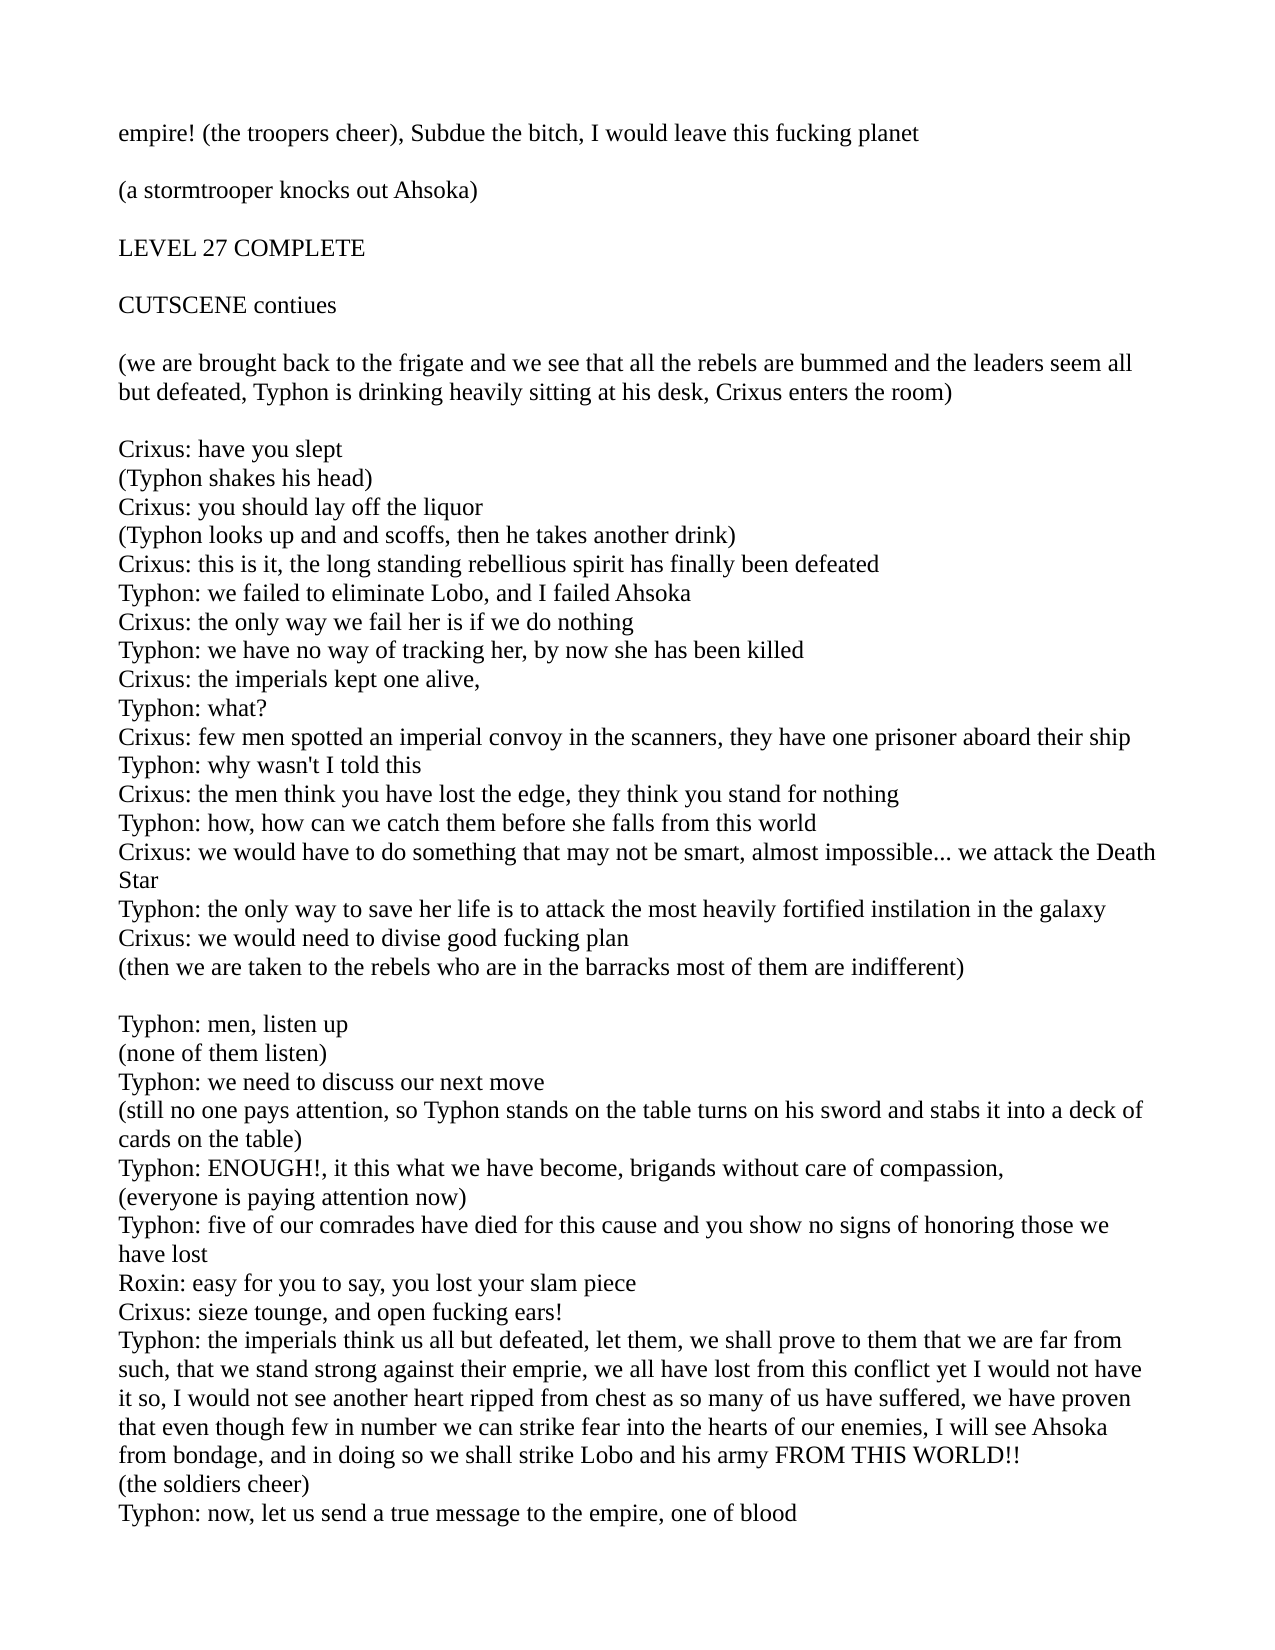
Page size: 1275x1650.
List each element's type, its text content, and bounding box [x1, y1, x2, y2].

text Crixus: the men think you have lost the edge, they think you stand for nothing [118, 779, 1157, 808]
text Typhon: now, let us send a true message to the empire, one of blood [118, 1498, 1157, 1527]
text Typhon: ENOUGH!, it this what we have become, brigands without care of compassion, [118, 1153, 1157, 1182]
text (we are brought back to the frigate and we see that all the rebels are bummed and the leaders seem all but defeated, Typhon is drinking heavily sitting at his desk, Crixus enters the room) [118, 348, 1157, 406]
text (none of them listen) [118, 1038, 1157, 1067]
text (then we are taken to the rebels who are in the barracks most of them are indifferent) [118, 952, 1157, 981]
text Typhon: we have no way of tracking her, by now she has been killed [118, 636, 1157, 664]
text Crixus: you should lay off the liquor [118, 492, 1157, 521]
text Roxin: easy for you to say, you lost your slam piece [118, 1268, 1157, 1297]
text Typhon: the only way to save her life is to attack the most heavily fortified instilation in the galaxy [118, 894, 1157, 923]
text (everyone is paying attention now) [118, 1182, 1157, 1211]
text Typhon: we failed to eliminate Lobo, and I failed Ahsoka [118, 578, 1157, 607]
text Typhon: five of our comrades have died for this cause and you show no signs of honoring those we have lost [118, 1211, 1157, 1268]
text Crixus: sieze tounge, and open fucking ears! [118, 1297, 1157, 1326]
text (Typhon looks up and and scoffs, then he takes another drink) [118, 521, 1157, 549]
text CUTSCENE contiues [118, 291, 1157, 319]
text Crixus: the imperials kept one alive, [118, 664, 1157, 693]
text Typhon: we need to discuss our next move [118, 1067, 1157, 1096]
text Typhon: men, listen up [118, 1009, 1157, 1038]
text (Typhon shakes his head) [118, 463, 1157, 492]
text Crixus: the only way we fail her is if we do nothing [118, 607, 1157, 636]
text Typhon: the imperials think us all but defeated, let them, we shall prove to them that we are far from such, that we stand strong against their emprie, we all have lost from this conflict yet I would not have it so, I would not see another heart ripped from chest as so many of us have suffered, we have proven that even though few in number we can strike fear into the hearts of our enemies, I will see Ahsoka from bondage, and in doing so we shall strike Lobo and his army FROM THIS WORLD!! [118, 1326, 1157, 1469]
text Crixus: we would have to do something that may not be smart, almost impossible... we attack the Death Star [118, 837, 1157, 894]
text Crixus: this is it, the long standing rebellious spirit has finally been defeated [118, 549, 1157, 578]
text Crixus: have you slept [118, 434, 1157, 463]
text Typhon: why wasn't I told this [118, 751, 1157, 779]
text Crixus: few men spotted an imperial convoy in the scanners, they have one prisoner aboard their ship [118, 722, 1157, 751]
text Typhon: how, how can we catch them before she falls from this world [118, 808, 1157, 837]
text Typhon: what? [118, 693, 1157, 722]
text empire! (the troopers cheer), Subdue the bitch, I would leave this fucking planet [118, 118, 1157, 147]
text (still no one pays attention, so Typhon stands on the table turns on his sword and stabs it into a deck of cards on the table) [118, 1096, 1157, 1153]
text (a stormtrooper knocks out Ahsoka) [118, 176, 1157, 204]
text (the soldiers cheer) [118, 1469, 1157, 1498]
text LEVEL 27 COMPLETE [118, 233, 1157, 262]
text Crixus: we would need to divise good fucking plan [118, 923, 1157, 952]
